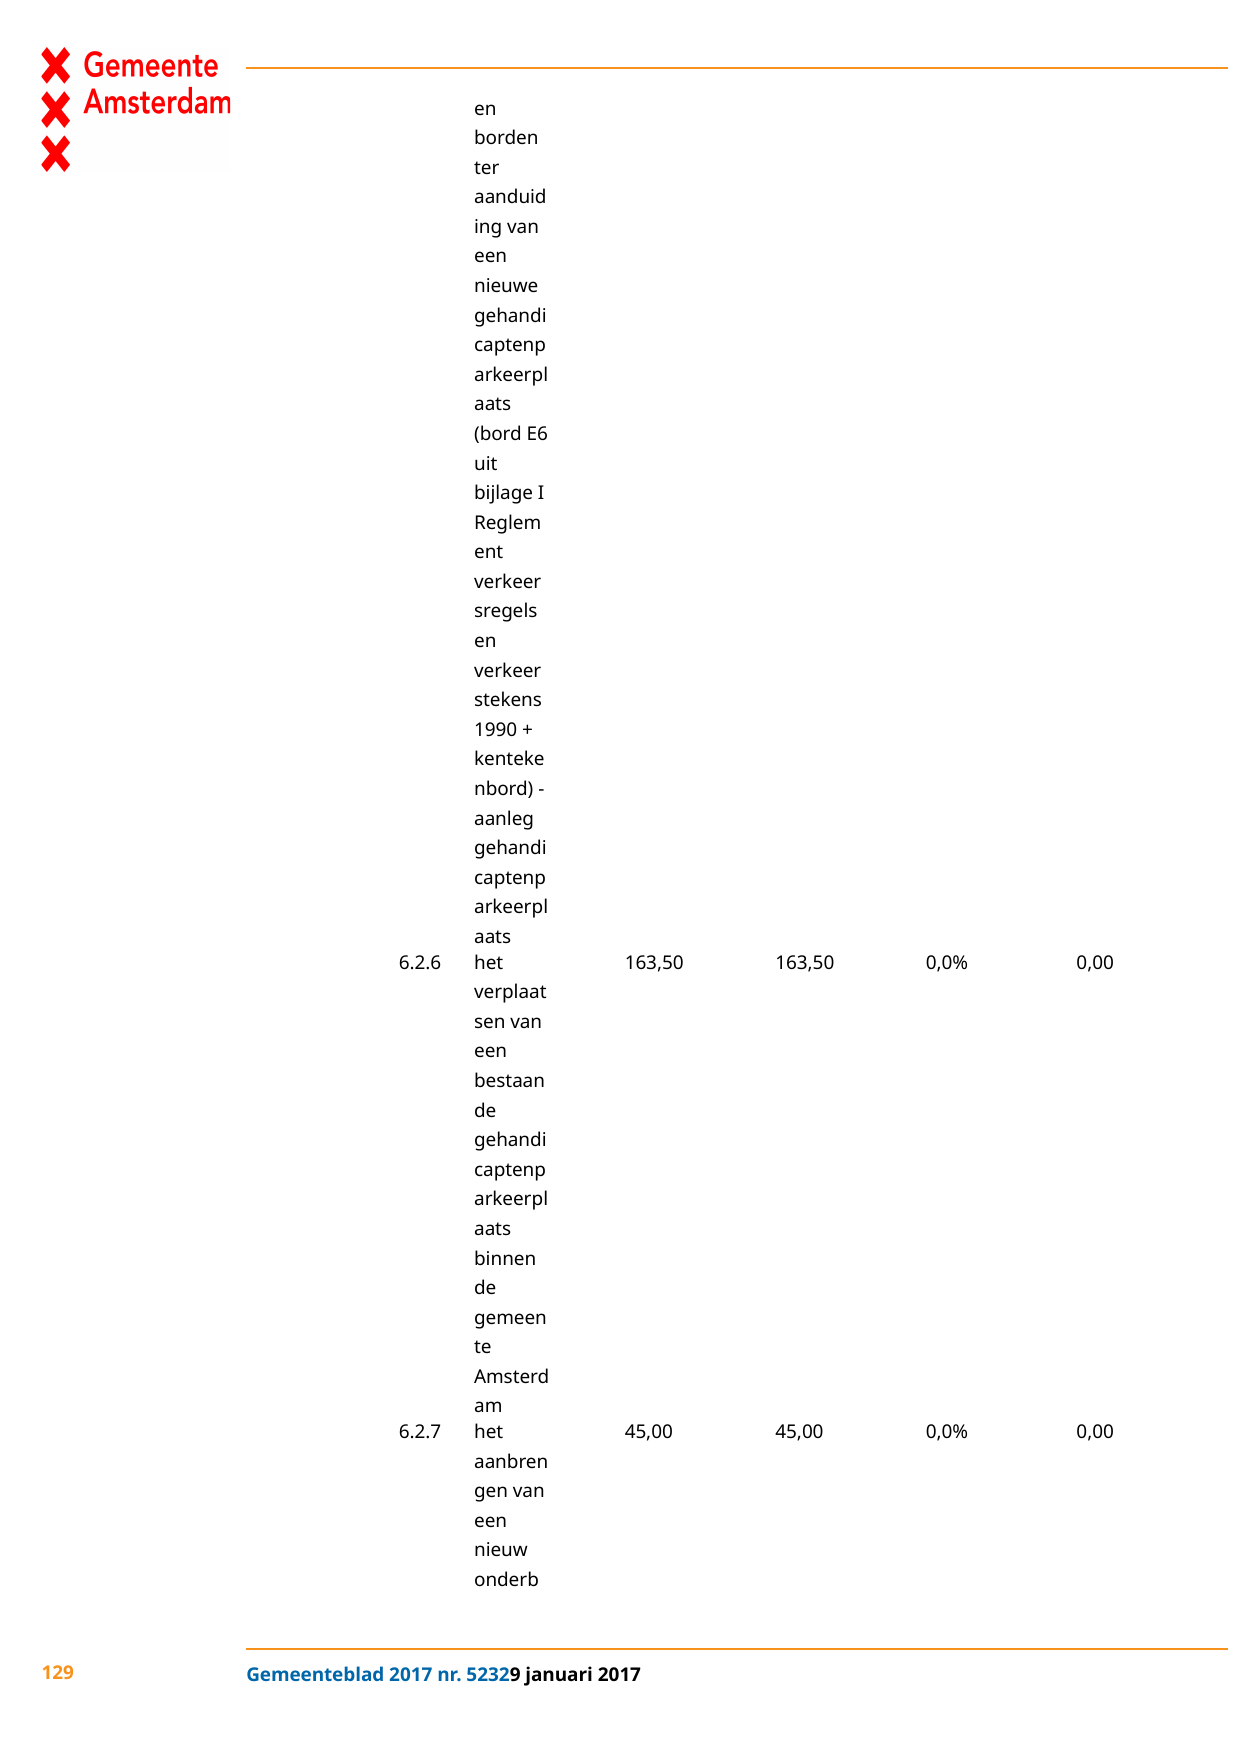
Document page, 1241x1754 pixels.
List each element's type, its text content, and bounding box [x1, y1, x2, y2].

table_cell 45,00 [625, 1418, 700, 1592]
table_cell [323, 949, 398, 1418]
table_cell [248, 949, 323, 1418]
table_cell [625, 95, 700, 949]
picture [41, 47, 231, 172]
table_cell [850, 949, 926, 1418]
table_cell [323, 1418, 398, 1592]
table_cell [399, 95, 474, 949]
table_cell [323, 95, 398, 949]
table_cell [549, 95, 624, 949]
table_cell 0,0% [926, 949, 1001, 1418]
table_cell [248, 95, 323, 949]
table_cell het verplaatsen van een bestaande gehandicaptenparkeerplaats binnen de gemeente Amsterdam [474, 949, 549, 1418]
table_cell en borden ter aanduiding van een nieuwe gehandicaptenparkeerplaats (bord E6 uit bijlage I Reglement verkeersregels en verkeerstekens 1990 + kentekenbord) - aanleg gehandicaptenparkeerplaats [474, 95, 549, 949]
table_cell [549, 949, 624, 1418]
table_cell 6.2.6 [399, 949, 474, 1418]
table_cell [850, 95, 926, 949]
table_cell 163,50 [775, 949, 850, 1418]
table_cell [1001, 95, 1076, 949]
table_cell 0,00 [1076, 1418, 1152, 1592]
table_cell [700, 95, 775, 949]
table_cell het aanbrengen van een nieuw onderb [474, 1418, 549, 1592]
table_cell [1001, 1418, 1076, 1592]
table_cell [775, 95, 850, 949]
table_cell [700, 1418, 775, 1592]
table_cell [1001, 949, 1076, 1418]
table_cell 0,00 [1076, 949, 1152, 1418]
table_cell 163,50 [625, 949, 700, 1418]
table_cell 45,00 [775, 1418, 850, 1592]
table_cell [549, 1418, 624, 1592]
table_cell [248, 1418, 323, 1592]
table_cell [700, 949, 775, 1418]
table_cell 0,0% [926, 1418, 1001, 1592]
table_cell [850, 1418, 926, 1592]
table_cell [926, 95, 1001, 949]
table_cell 6.2.7 [399, 1418, 474, 1592]
table_cell [1076, 95, 1152, 949]
